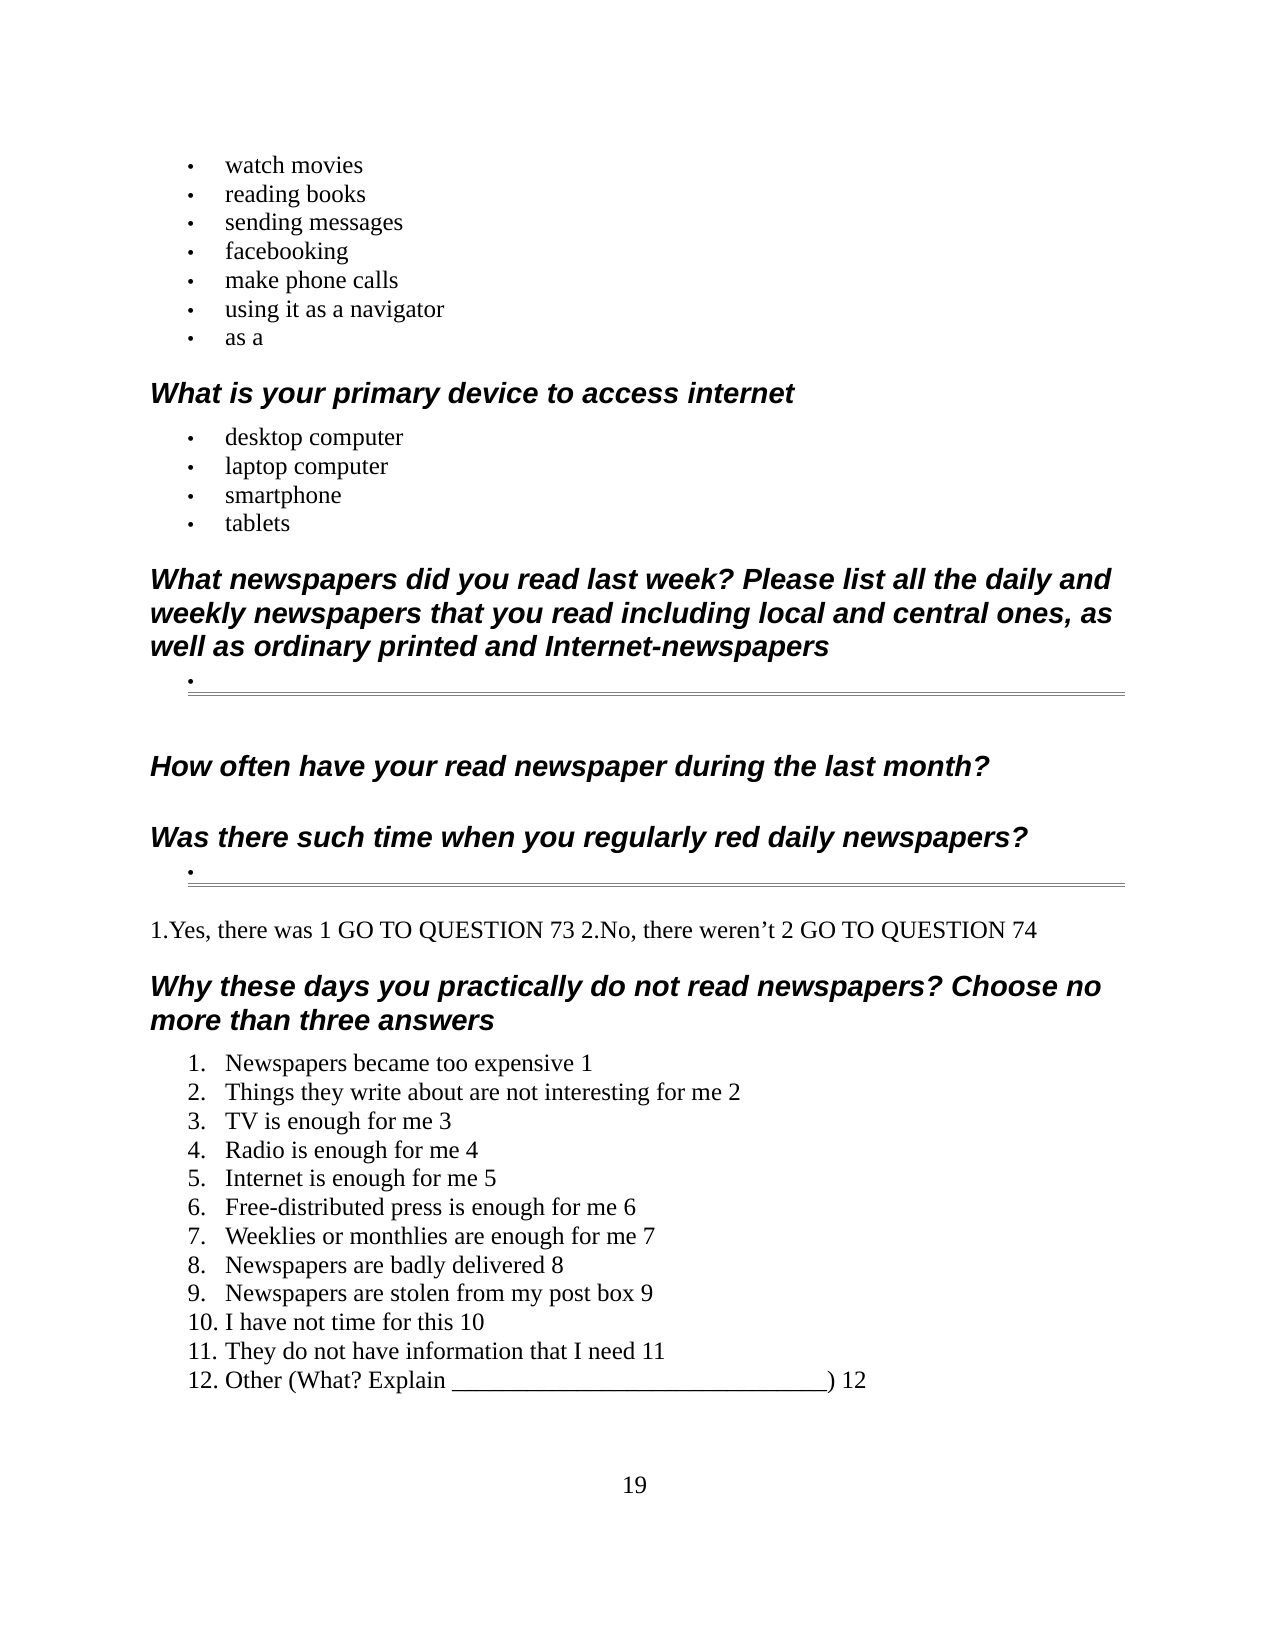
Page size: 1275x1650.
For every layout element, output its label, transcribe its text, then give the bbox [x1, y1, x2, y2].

list desktop computer [187, 422, 1125, 451]
list smartphone [187, 480, 1125, 508]
list facebooking [187, 236, 1125, 265]
list Internet is enough for me 5 [187, 1163, 1125, 1192]
subtitle Why these days you practically do not read newspapers? Choose no more than three answers [150, 969, 1125, 1036]
list using it as a navigator [187, 294, 1125, 322]
list sending messages [187, 207, 1125, 236]
list Things they write about are not interesting for me 2 [187, 1077, 1125, 1106]
subtitle Was there such time when you regularly red daily newspapers? [150, 820, 1125, 854]
list watch movies [187, 150, 1125, 179]
list They do not have information that I need 11 [187, 1336, 1125, 1365]
list TV is enough for me 3 [187, 1106, 1125, 1135]
list laptop computer [187, 451, 1125, 480]
list as a [187, 322, 1125, 351]
subtitle How often have your read newspaper during the last month? [150, 749, 1125, 783]
subtitle What newspapers did you read last week? Please list all the daily and weekly newspapers that you read including local and central ones, as well as ordinary printed and Internet-newspapers [150, 562, 1125, 663]
list Newspapers are stolen from my post box 9 [187, 1278, 1125, 1307]
subtitle What is your primary device to access internet [150, 376, 1125, 410]
list make phone calls [187, 265, 1125, 294]
list Newspapers became too expensive 1 [187, 1048, 1125, 1077]
list Free-distributed press is enough for me 6 [187, 1192, 1125, 1221]
list Weeklies or monthlies are enough for me 7 [187, 1221, 1125, 1250]
text 1.Yes, there was 1 GO TO QUESTION 73 2.No, there weren’t 2 GO TO QUESTION 74 [150, 915, 1125, 944]
list Other (What? Explain ______________________________) 12 [187, 1365, 1125, 1393]
list tablets [187, 508, 1125, 537]
list Newspapers are badly delivered 8 [187, 1250, 1125, 1278]
list reading books [187, 179, 1125, 207]
list I have not time for this 10 [187, 1307, 1125, 1336]
list Radio is enough for me 4 [187, 1135, 1125, 1163]
